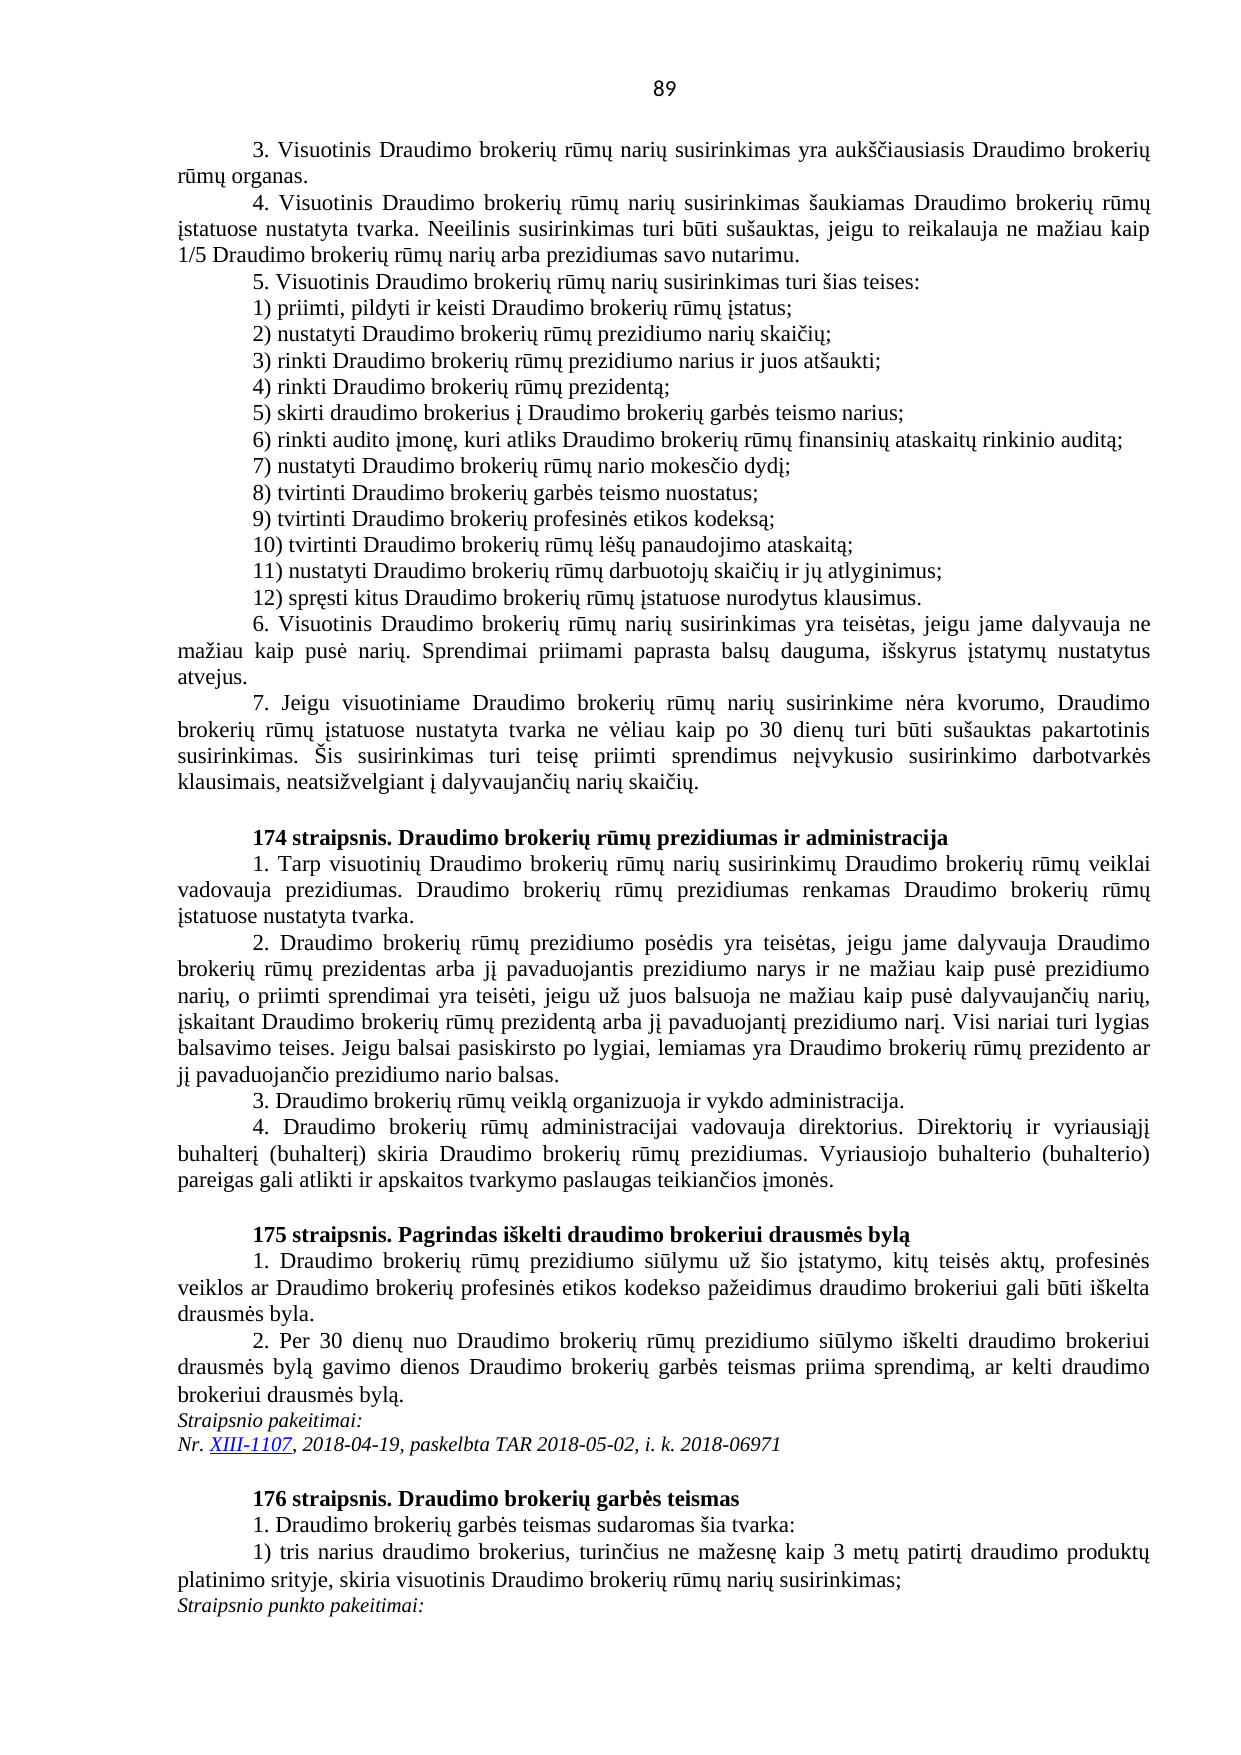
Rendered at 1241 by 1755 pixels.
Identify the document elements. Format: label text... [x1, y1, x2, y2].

text 4) rinkti Draudimo brokerių rūmų prezidentą; [177, 373, 1152, 399]
text 7. Jeigu visuotiniame Draudimo brokerių rūmų narių susirinkime nėra kvorumo, Draudimo brokerių rūmų įstatuose nustatyta tvarka ne vėliau kaip po 30 dienų turi būti sušauktas pakartotinis susirinkimas. Šis susirinkimas turi teisę priimti sprendimus neįvykusio susirinkimo darbotvarkės klausimais, neatsižvelgiant į dalyvaujančių narių skaičių. [177, 689, 1152, 795]
text 4. Draudimo brokerių rūmų administracijai vadovauja direktorius. Direktorių ir vyriausiąjį buhalterį (buhalterį) skiria Draudimo brokerių rūmų prezidiumas. Vyriausiojo buhalterio (buhalterio) pareigas gali atlikti ir apskaitos tvarkymo paslaugas teikiančios įmonės. [177, 1113, 1152, 1192]
text 2. Draudimo brokerių rūmų prezidiumo posėdis yra teisėtas, jeigu jame dalyvauja Draudimo brokerių rūmų prezidentas arba jį pavaduojantis prezidiumo narys ir ne mažiau kaip pusė prezidiumo narių, o priimti sprendimai yra teisėti, jeigu už juos balsuoja ne mažiau kaip pusė dalyvaujančių narių, įskaitant Draudimo brokerių rūmų prezidentą arba jį pavaduojantį prezidiumo narį. Visi nariai turi lygias balsavimo teises. Jeigu balsai pasiskirsto po lygiai, lemiamas yra Draudimo brokerių rūmų prezidento ar jį pavaduojančio prezidiumo nario balsas. [177, 929, 1152, 1087]
text 1. Draudimo brokerių rūmų prezidiumo siūlymu už šio įstatymo, kitų teisės aktų, profesinės veiklos ar Draudimo brokerių profesinės etikos kodekso pažeidimus draudimo brokeriui gali būti iškelta drausmės byla. [177, 1248, 1152, 1327]
text 174 straipsnis. Draudimo brokerių rūmų prezidiumas ir administracija [177, 823, 1152, 850]
text 3. Draudimo brokerių rūmų veiklą organizuoja ir vykdo administracija. [177, 1087, 1152, 1113]
text 5. Visuotinis Draudimo brokerių rūmų narių susirinkimas turi šias teises: [177, 268, 1152, 294]
text 10) tvirtinti Draudimo brokerių rūmų lėšų panaudojimo ataskaitą; [177, 531, 1152, 558]
text 1. Tarp visuotinių Draudimo brokerių rūmų narių susirinkimų Draudimo brokerių rūmų veiklai vadovauja prezidiumas. Draudimo brokerių rūmų prezidiumas renkamas Draudimo brokerių rūmų įstatuose nustatyta tvarka. [177, 850, 1152, 929]
text Straipsnio pakeitimai: [177, 1408, 1152, 1432]
text 3) rinkti Draudimo brokerių rūmų prezidiumo narius ir juos atšaukti; [177, 347, 1152, 373]
text Straipsnio punkto pakeitimai: [177, 1593, 1152, 1617]
text 12) spręsti kitus Draudimo brokerių rūmų įstatuose nurodytus klausimus. [177, 584, 1152, 610]
text 5) skirti draudimo brokerius į Draudimo brokerių garbės teismo narius; [177, 399, 1152, 426]
text 6. Visuotinis Draudimo brokerių rūmų narių susirinkimas yra teisėtas, jeigu jame dalyvauja ne mažiau kaip pusė narių. Sprendimai priimami paprasta balsų dauguma, išskyrus įstatymų nustatytus atvejus. [177, 610, 1152, 689]
text 6) rinkti audito įmonę, kuri atliks Draudimo brokerių rūmų finansinių ataskaitų rinkinio auditą; [177, 426, 1152, 452]
text 176 straipsnis. Draudimo brokerių garbės teismas [177, 1485, 1152, 1511]
text 11) nustatyti Draudimo brokerių rūmų darbuotojų skaičių ir jų atlyginimus; [177, 558, 1152, 584]
text 175 straipsnis. Pagrindas iškelti draudimo brokeriui drausmės bylą [177, 1221, 1152, 1248]
text 1) tris narius draudimo brokerius, turinčius ne mažesnę kaip 3 metų patirtį draudimo produktų platinimo srityje, skiria visuotinis Draudimo brokerių rūmų narių susirinkimas; [177, 1538, 1152, 1593]
text 8) tvirtinti Draudimo brokerių garbės teismo nuostatus; [177, 478, 1152, 505]
text 1) priimti, pildyti ir keisti Draudimo brokerių rūmų įstatus; [177, 294, 1152, 320]
text 7) nustatyti Draudimo brokerių rūmų nario mokesčio dydį; [177, 452, 1152, 478]
text 1. Draudimo brokerių garbės teismas sudaromas šia tvarka: [177, 1511, 1152, 1538]
text 9) tvirtinti Draudimo brokerių profesinės etikos kodeksą; [177, 505, 1152, 531]
text 2. Per 30 dienų nuo Draudimo brokerių rūmų prezidiumo siūlymo iškelti draudimo brokeriui drausmės bylą gavimo dienos Draudimo brokerių garbės teismas priima sprendimą, ar kelti draudimo brokeriui drausmės bylą. [177, 1327, 1152, 1408]
text 2) nustatyti Draudimo brokerių rūmų prezidiumo narių skaičių; [177, 320, 1152, 347]
text Nr. XIII-1107, 2018-04-19, paskelbta TAR 2018-05-02, i. k. 2018-06971 [177, 1432, 1152, 1456]
text 3. Visuotinis Draudimo brokerių rūmų narių susirinkimas yra aukščiausiasis Draudimo brokerių rūmų organas. [177, 136, 1152, 189]
text 4. Visuotinis Draudimo brokerių rūmų narių susirinkimas šaukiamas Draudimo brokerių rūmų įstatuose nustatyta tvarka. Neeilinis susirinkimas turi būti sušauktas, jeigu to reikalauja ne mažiau kaip 1/5 Draudimo brokerių rūmų narių arba prezidiumas savo nutarimu. [177, 189, 1152, 268]
